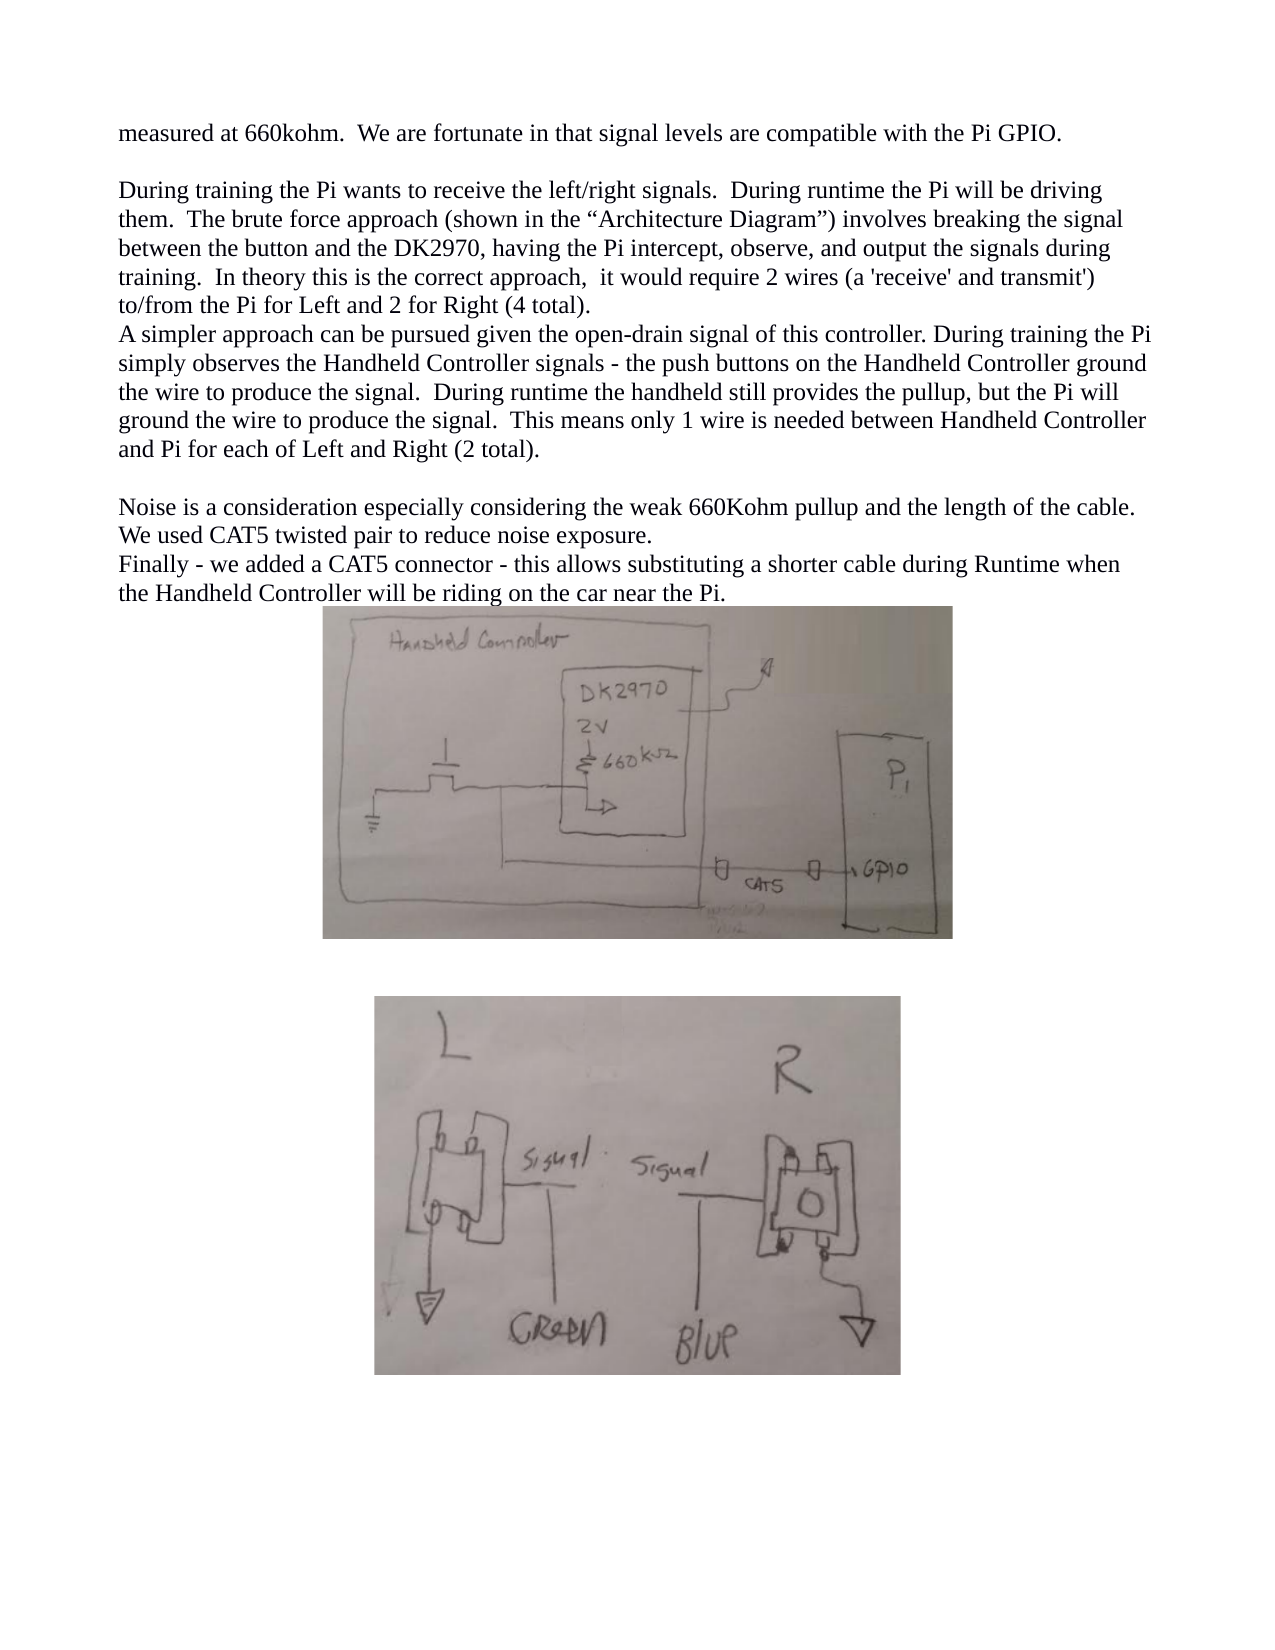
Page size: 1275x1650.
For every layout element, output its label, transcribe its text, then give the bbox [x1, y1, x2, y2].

text measured at 660kohm. We are fortunate in that signal levels are compatible with the Pi GPIO. [118, 118, 1157, 147]
picture [374, 996, 901, 1375]
text During training the Pi wants to receive the left/right signals. During runtime the Pi will be driving them. The brute force approach (shown in the “Architecture Diagram”) involves breaking the signal between the button and the DK2970, having the Pi intercept, observe, and output the signals during training. In theory this is the correct approach, it would require 2 wires (a 'receive' and transmit') to/from the Pi for Left and 2 for Right (4 total). [118, 176, 1157, 319]
text Noise is a consideration especially considering the weak 660Kohm pullup and the length of the cable. We used CAT5 twisted pair to reduce noise exposure. [118, 492, 1157, 549]
text A simpler approach can be pursued given the open-drain signal of this controller. During training the Pi simply observes the Handheld Controller signals - the push buttons on the Handheld Controller ground the wire to produce the signal. During runtime the handheld still provides the pullup, but the Pi will ground the wire to produce the signal. This means only 1 wire is needed between Handheld Controller and Pi for each of Left and Right (2 total). [118, 319, 1157, 463]
text Finally - we added a CAT5 connector - this allows substituting a shorter cable during Runtime when the Handheld Controller will be riding on the car near the Pi. [118, 549, 1157, 607]
picture [322, 606, 953, 939]
